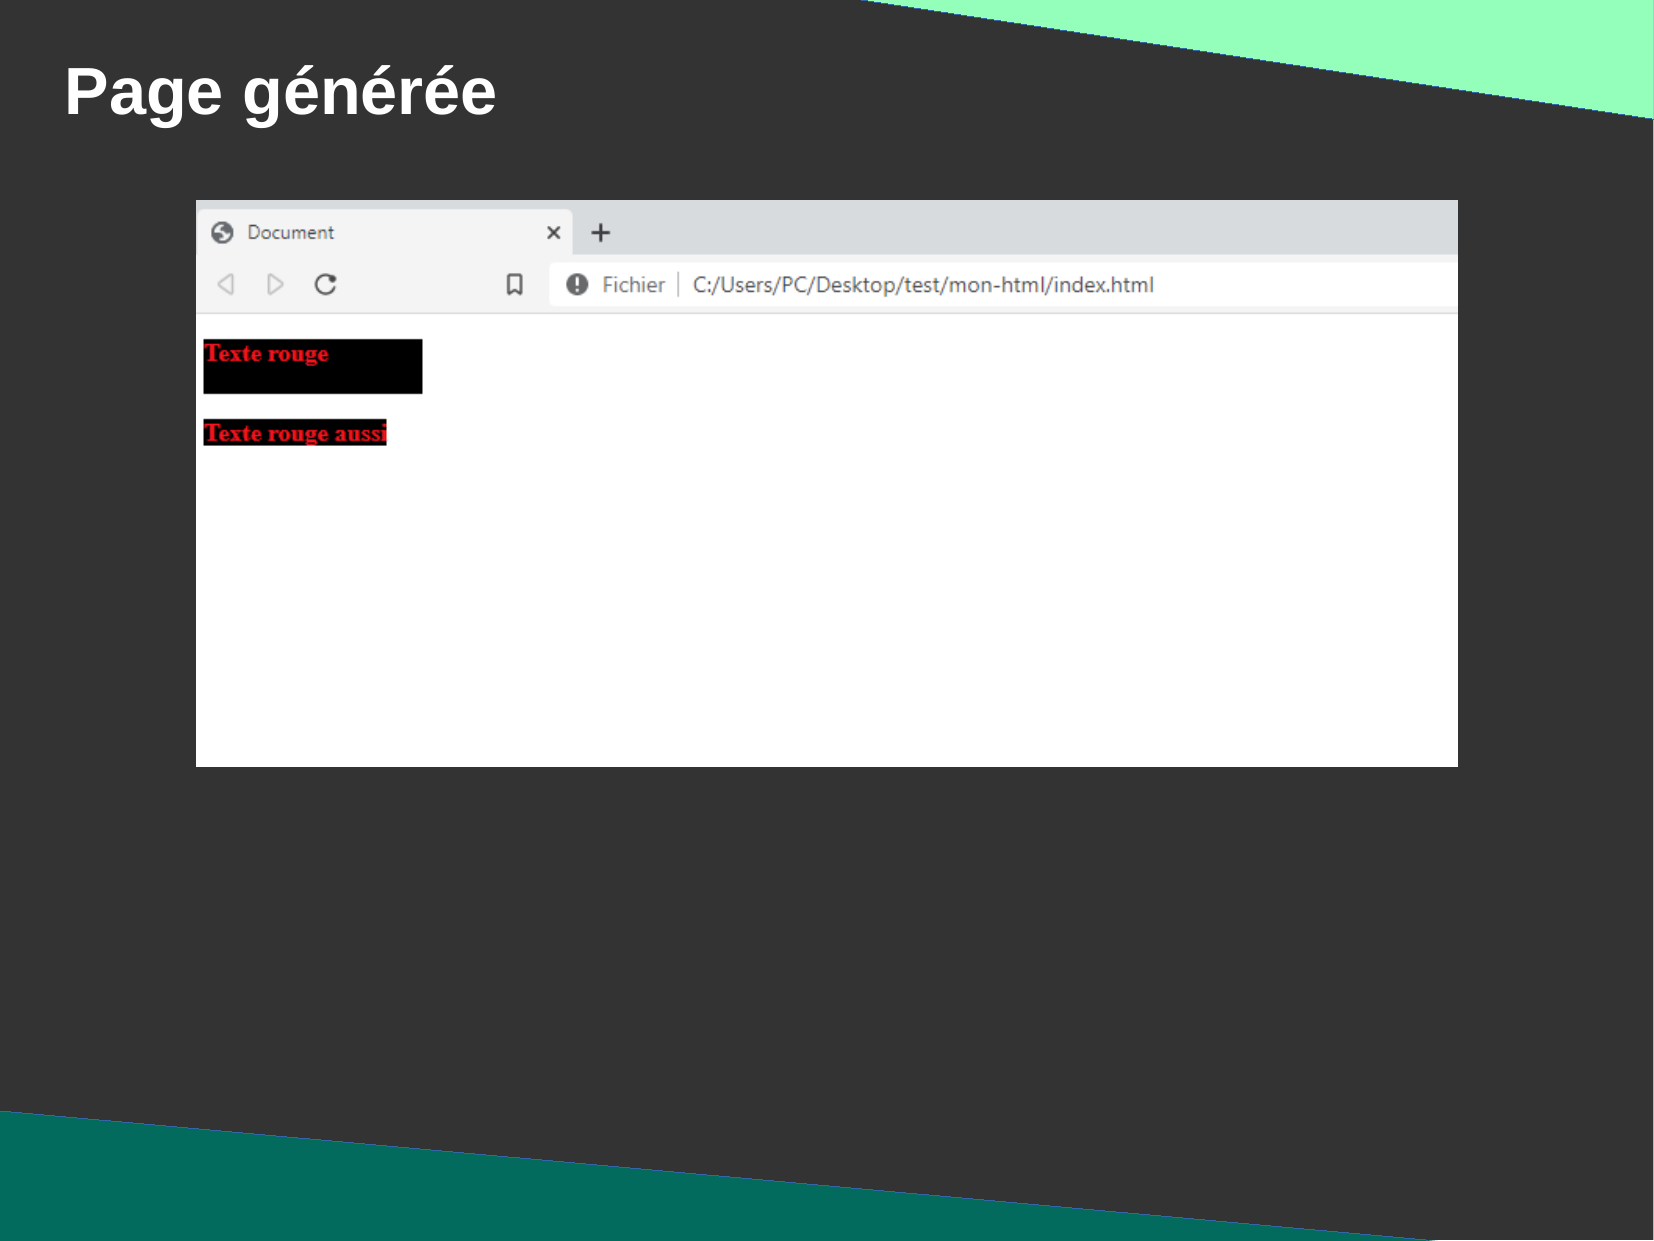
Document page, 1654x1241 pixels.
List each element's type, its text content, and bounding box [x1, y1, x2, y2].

text_box [861, 0, 1654, 120]
picture [196, 200, 1458, 767]
title Page générée [64, 54, 1553, 157]
